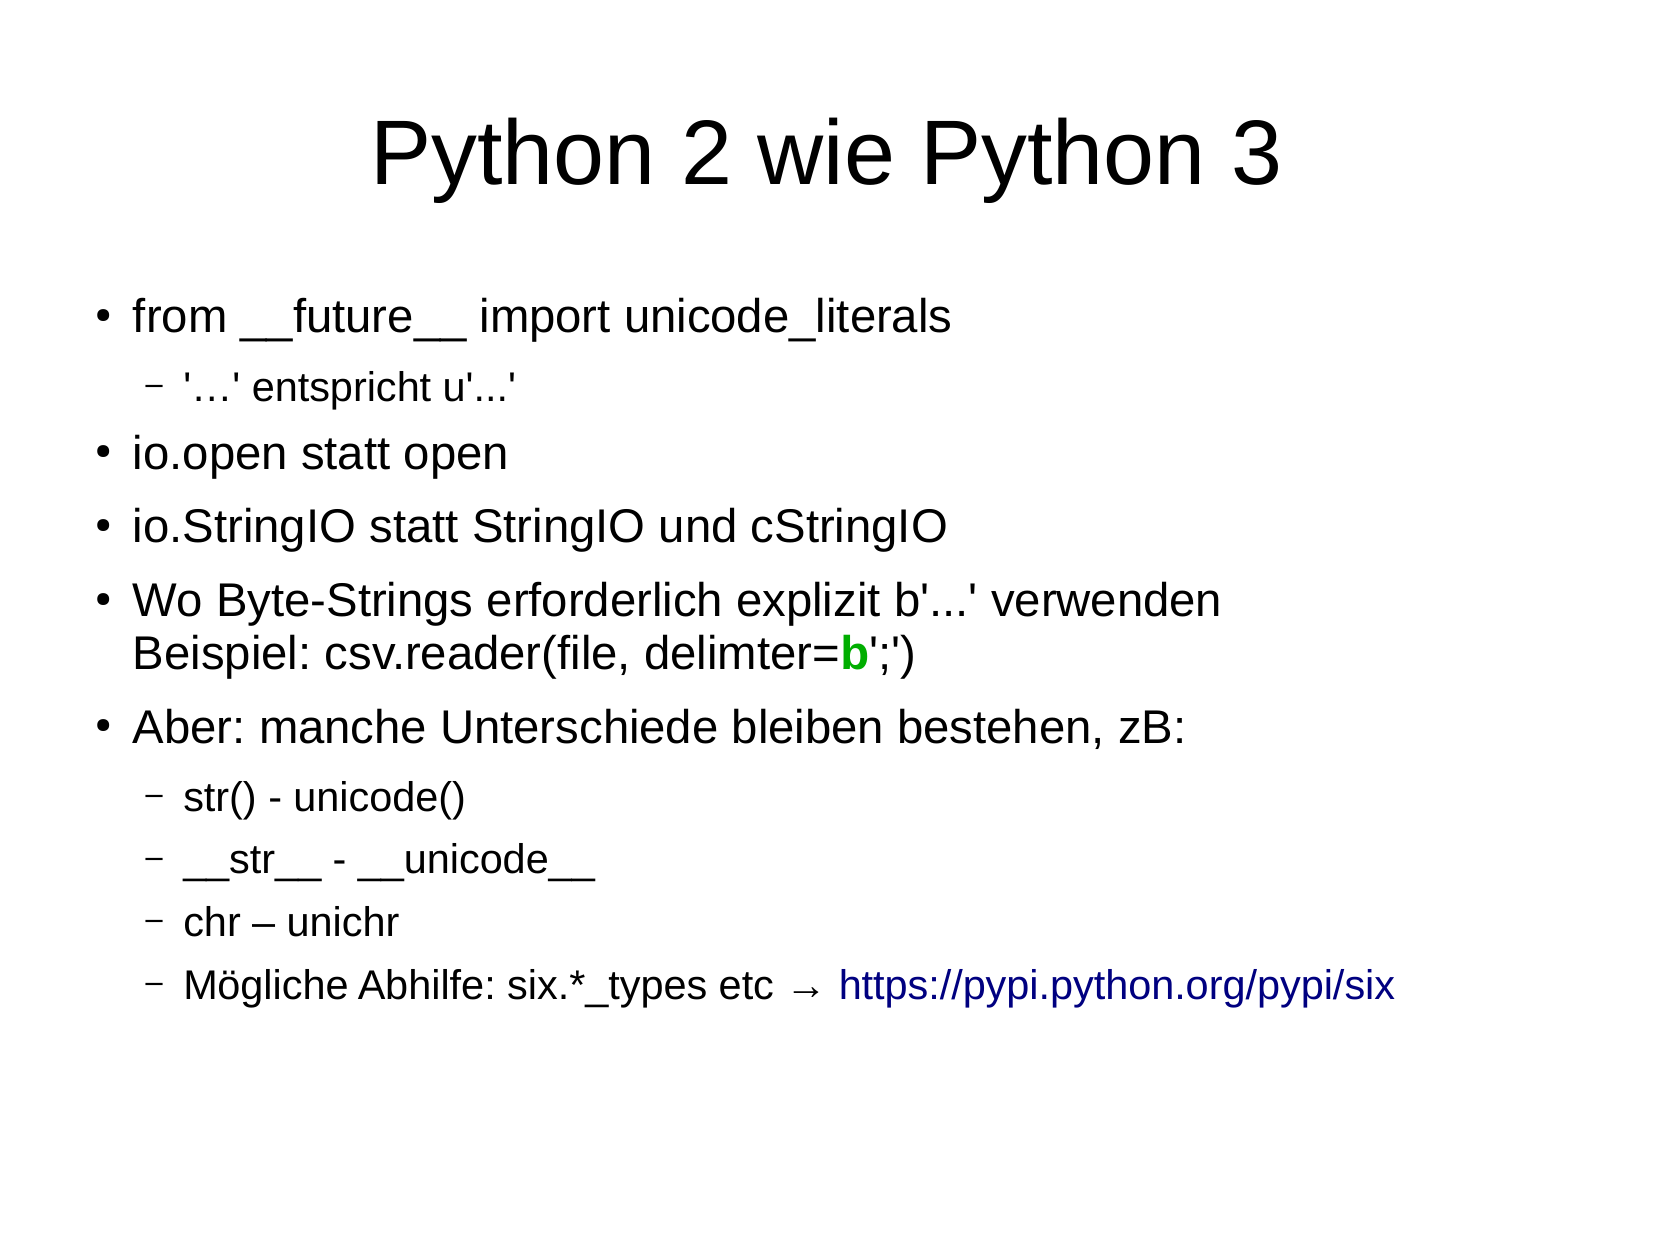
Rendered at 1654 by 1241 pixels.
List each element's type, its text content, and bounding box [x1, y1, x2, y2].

title Python 2 wie Python 3 [82, 49, 1571, 257]
list from __future__ import unicode_literals '…' entspricht u'...' io.open statt open io.StringIO statt StringIO und cStringIO Wo Byte-Strings erforderlich explizit b'...' verwenden Beispiel: csv.reader(file, delimter=b';') Aber: manche Unterschiede bleiben bestehen, zB: str() - unicode() __str__ - __unicode__ chr – unichr Mögliche Abhilfe: six.*_types etc → https://pypi.python.org/pypi/six [82, 290, 1571, 1010]
